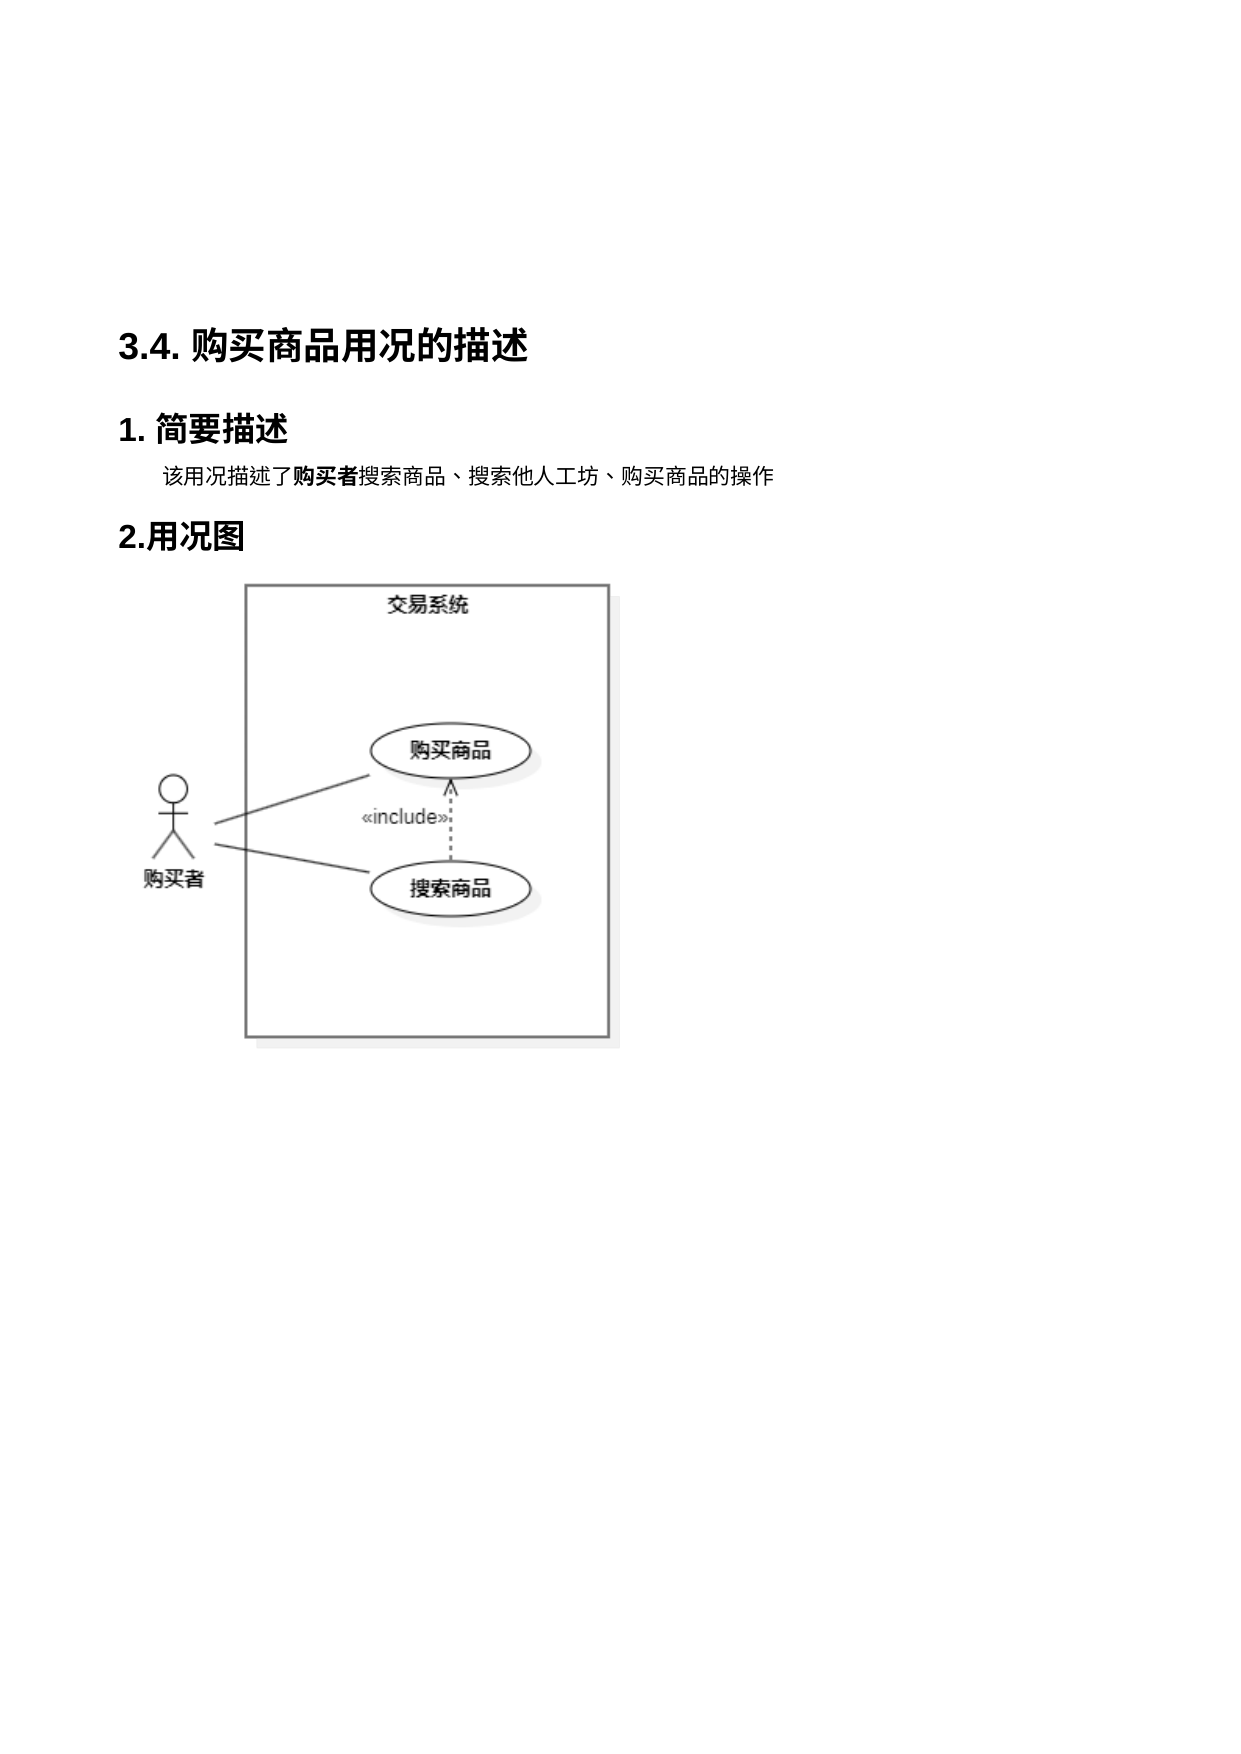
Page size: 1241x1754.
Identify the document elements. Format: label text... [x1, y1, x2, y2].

subtitle 1. 简要描述 [118, 403, 1122, 451]
text 该用况描述了购买者搜索商品、搜索他人工坊、购买商品的操作 [118, 464, 1122, 489]
subtitle 3.4. 购买商品用况的描述 [118, 316, 1122, 370]
picture [118, 571, 673, 1100]
subtitle 2.用况图 [118, 510, 1122, 558]
